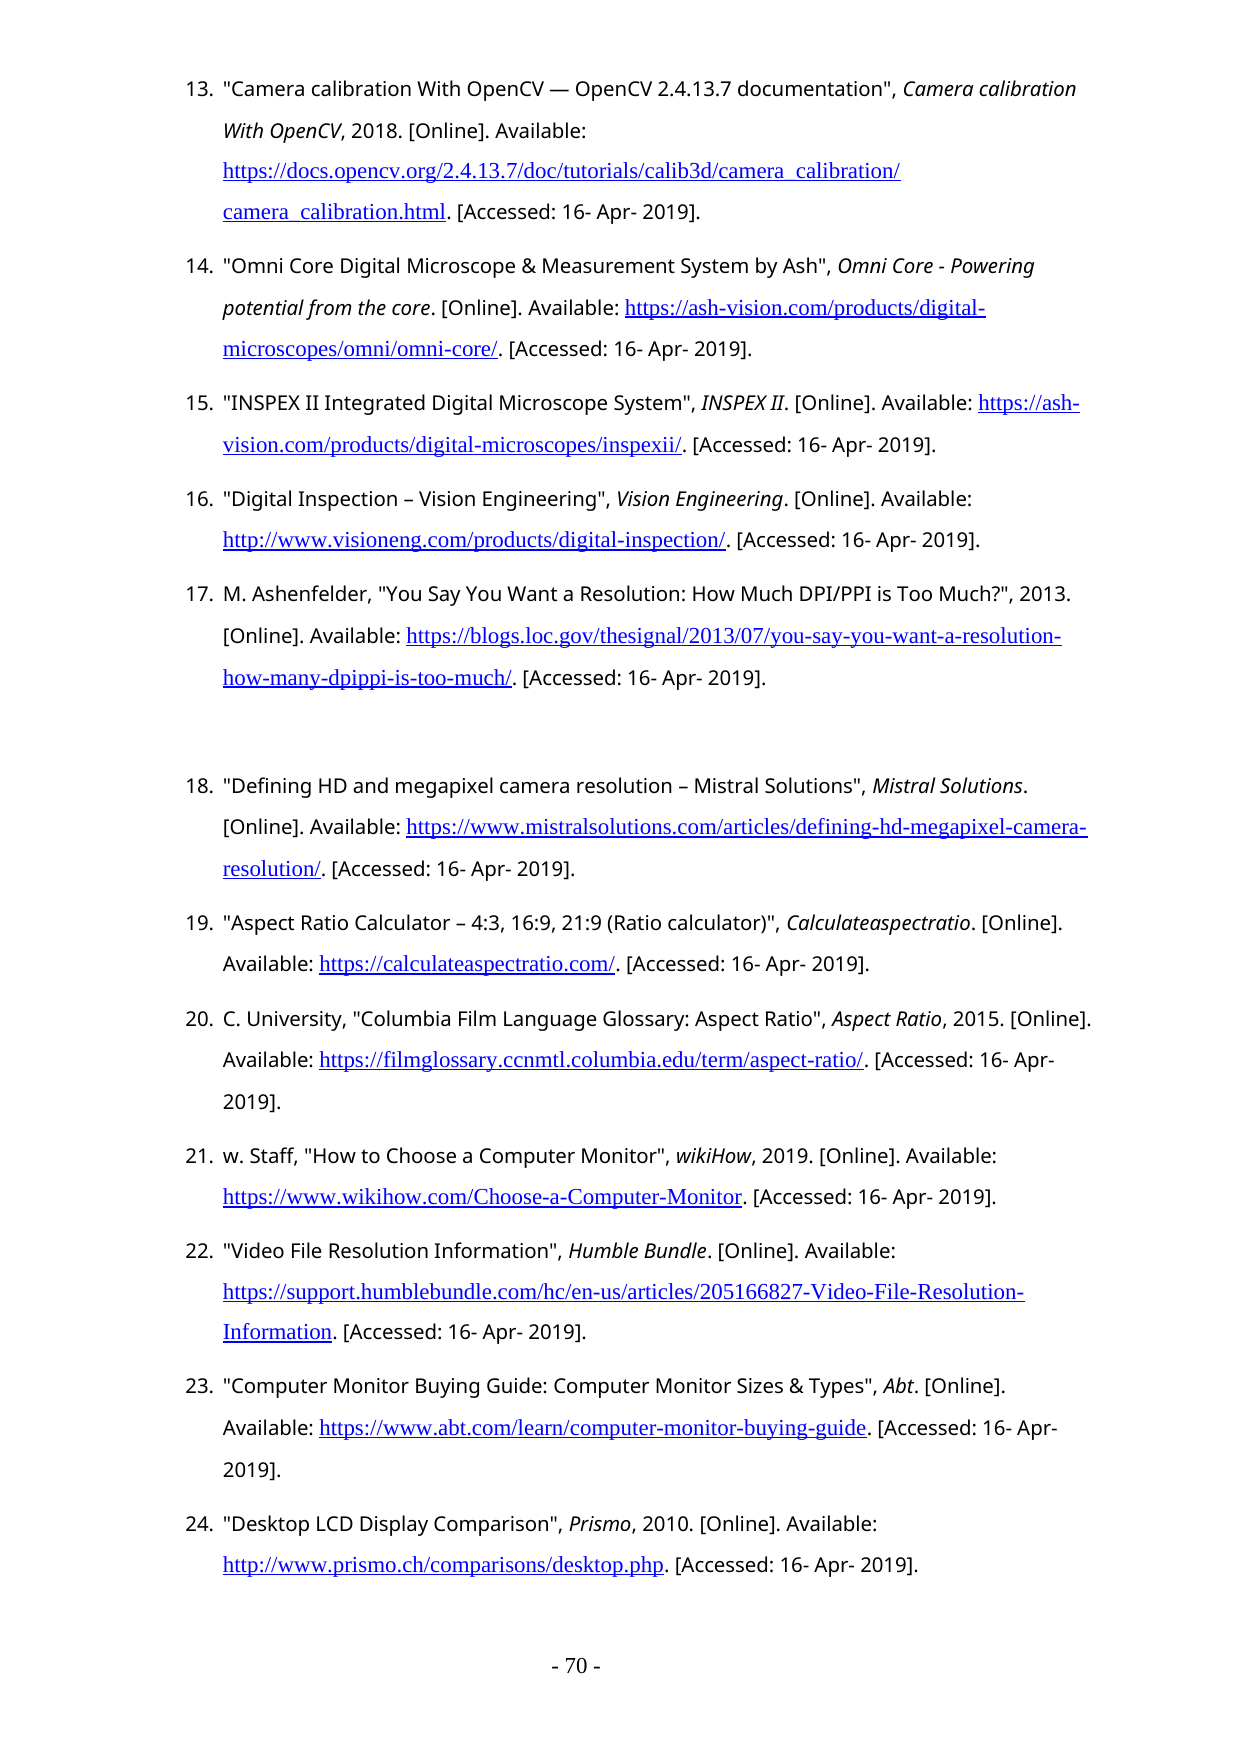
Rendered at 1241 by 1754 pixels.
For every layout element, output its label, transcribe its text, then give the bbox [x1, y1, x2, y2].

list M. Ashenfelder, "You Say You Want a Resolution: How Much DPI/PPI is Too Much?", 2013. [Online]. Available: https://blogs.loc.gov/thesignal/2013/07/you-say-you-want-a-resolution-how-many-dpippi-is-too-much/. [Accessed: 16- Apr- 2019]. [185, 580, 1092, 691]
list "Digital Inspection – Vision Engineering", Vision Engineering. [Online]. Available: http://www.visioneng.com/products/digital-inspection/. [Accessed: 16- Apr- 2019]. [185, 484, 1092, 554]
list C. University, "Columbia Film Language Glossary: Aspect Ratio", Aspect Ratio, 2015. [Online]. Available: https://filmglossary.ccnmtl.columbia.edu/term/aspect-ratio/. [Accessed: 16- Apr- 2019]. [185, 1004, 1092, 1115]
list "INSPEX II Integrated Digital Microscope System", INSPEX II. [Online]. Available: https://ash-vision.com/products/digital-microscopes/inspexii/. [Accessed: 16- Apr- 2019]. [185, 389, 1092, 458]
list "Desktop LCD Display Comparison", Prismo, 2010. [Online]. Available: http://www.prismo.ch/comparisons/desktop.php. [Accessed: 16- Apr- 2019]. [185, 1509, 1092, 1578]
list "Computer Monitor Buying Guide: Computer Monitor Sizes & Types", Abt. [Online]. Available: https://www.abt.com/learn/computer-monitor-buying-guide. [Accessed: 16- Apr- 2019]. [185, 1372, 1092, 1483]
list "Omni Core Digital Microscope & Measurement System by Ash", Omni Core - Powering potential from the core. [Online]. Available: https://ash-vision.com/products/digital-microscopes/omni/omni-core/. [Accessed: 16- Apr- 2019]. [185, 252, 1092, 362]
list w. Staff, "How to Choose a Computer Monitor", wikiHow, 2019. [Online]. Available: https://www.wikihow.com/Choose-a-Computer-Monitor. [Accessed: 16- Apr- 2019]. [185, 1141, 1092, 1211]
list "Aspect Ratio Calculator – 4:3, 16:9, 21:9 (Ratio calculator)", Calculateaspectratio. [Online]. Available: https://calculateaspectratio.com/. [Accessed: 16- Apr- 2019]. [185, 908, 1092, 978]
list "Camera calibration With OpenCV — OpenCV 2.4.13.7 documentation", Camera calibration With OpenCV, 2018. [Online]. Available: https://docs.opencv.org/2.4.13.7/doc/tutorials/calib3d/camera_calibration/camera_calibration.html. [Accessed: 16- Apr- 2019]. [185, 75, 1092, 225]
list "Defining HD and megapixel camera resolution – Mistral Solutions", Mistral Solutions. [Online]. Available: https://www.mistralsolutions.com/articles/defining-hd-megapixel-camera-resolution/. [Accessed: 16- Apr- 2019]. [185, 771, 1092, 882]
list "Video File Resolution Information", Humble Bundle. [Online]. Available: https://support.humblebundle.com/hc/en-us/articles/205166827-Video-File-Resolution-Information. [Accessed: 16- Apr- 2019]. [185, 1237, 1092, 1346]
